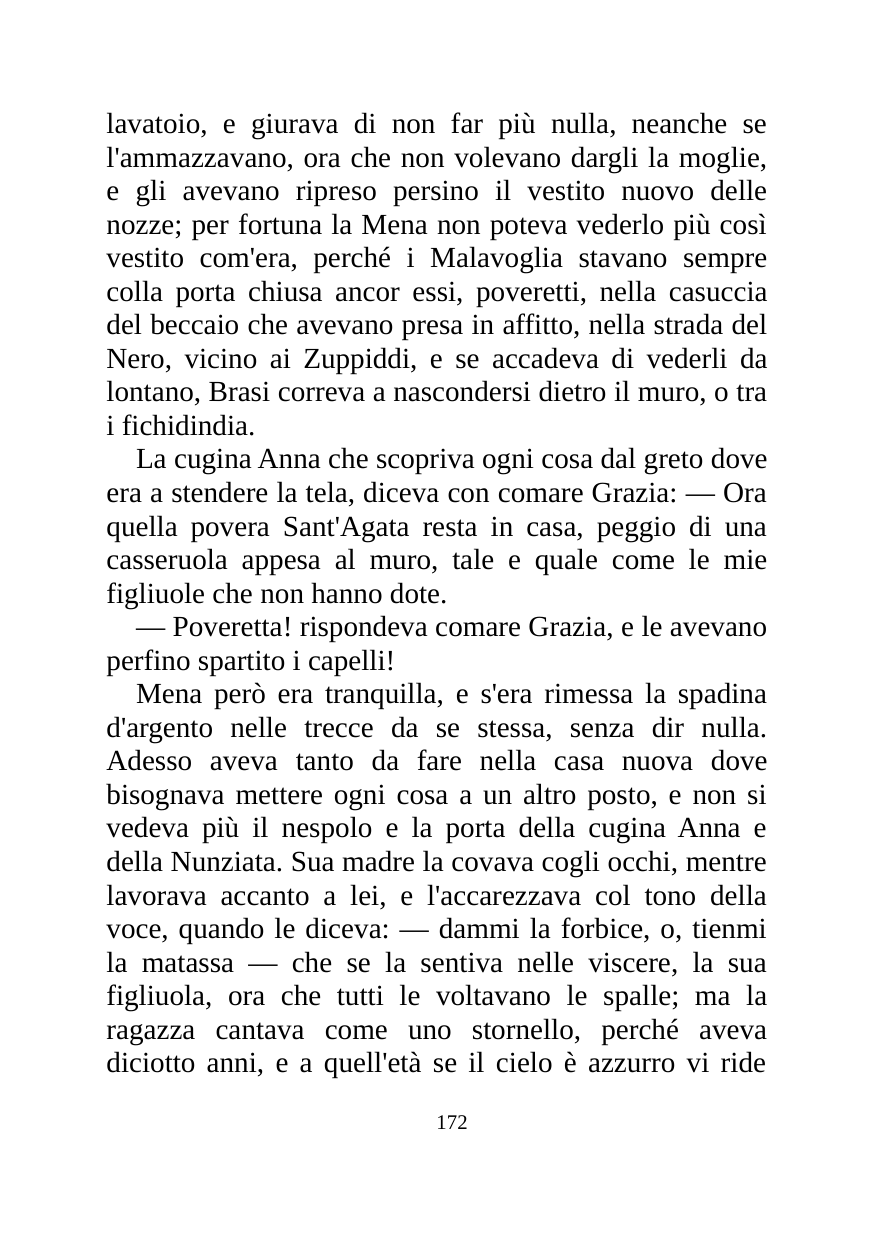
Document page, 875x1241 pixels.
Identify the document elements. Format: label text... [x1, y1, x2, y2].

text La cugina Anna che scopriva ogni cosa dal greto dove era a stendere la tela, diceva con comare Grazia: — Ora quella povera Sant'Agata resta in casa, peggio di una casseruola appesa al muro, tale e quale come le mie figliuole che non hanno dote. [106, 442, 768, 609]
text Mena però era tranquilla, e s'era rimessa la spadina d'argento nelle trecce da se stessa, senza dir nulla. Adesso aveva tanto da fare nella casa nuova dove bisognava mettere ogni cosa a un altro posto, e non si vedeva più il nespolo e la porta della cugina Anna e della Nunziata. Sua madre la covava cogli occhi, mentre lavorava accanto a lei, e l'accarezzava col tono della voce, quando le diceva: — dammi la forbice, o, tienmi la matassa — che se la sentiva nelle viscere, la sua figliuola, ora che tutti le voltavano le spalle; ma la ragazza cantava come uno stornello, perché aveva diciotto anni, e a quell'età se il cielo è azzurro vi ride [106, 676, 768, 1079]
text — Poveretta! rispondeva comare Grazia, e le avevano perfino spartito i capelli! [106, 609, 768, 676]
text lavatoio, e giurava di non far più nulla, neanche se l'ammazzavano, ora che non volevano dargli la moglie, e gli avevano ripreso persino il vestito nuovo delle nozze; per fortuna la Mena non poteva vederlo più così vestito com'era, perché i Malavoglia stavano sempre colla porta chiusa ancor essi, poveretti, nella casuccia del beccaio che avevano presa in affitto, nella strada del Nero, vicino ai Zuppiddi, e se accadeva di vederli da lontano, Brasi correva a nascondersi dietro il muro, o tra i fichidindia. [106, 106, 768, 442]
